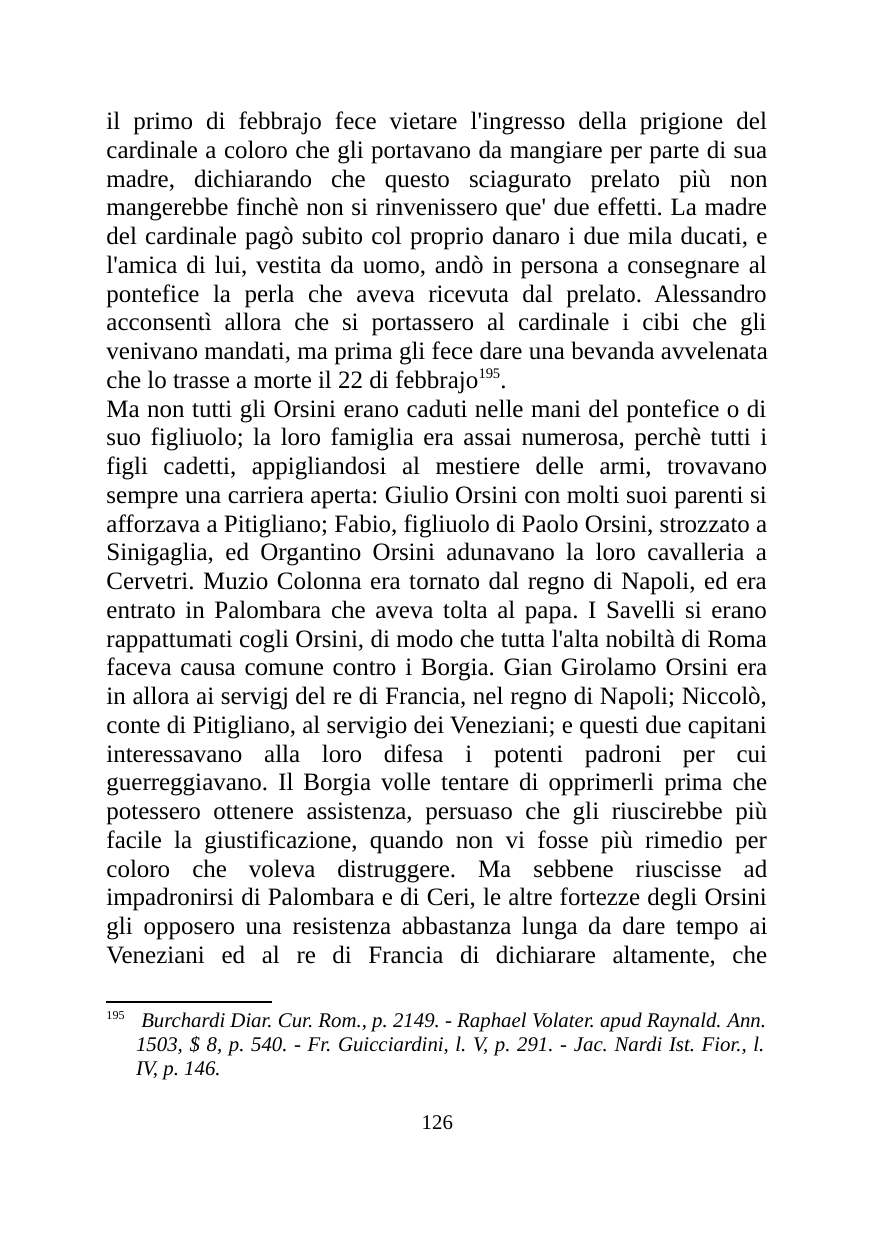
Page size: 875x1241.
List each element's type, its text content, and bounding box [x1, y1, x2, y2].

text Ma non tutti gli Orsini erano caduti nelle mani del pontefice o di suo figliuolo; la loro famiglia era assai numerosa, perchè tutti i figli cadetti, appigliandosi al mestiere delle armi, trovavano sempre una carriera aperta: Giulio Orsini con molti suoi parenti si afforzava a Pitigliano; Fabio, figliuolo di Paolo Orsini, strozzato a Sinigaglia, ed Organtino Orsini adunavano la loro cavalleria a Cervetri. Muzio Colonna era tornato dal regno di Napoli, ed era entrato in Palombara che aveva tolta al papa. I Savelli si erano rappattumati cogli Orsini, di modo che tutta l'alta nobiltà di Roma faceva causa comune contro i Borgia. Gian Girolamo Orsini era in allora ai servigj del re di Francia, nel regno di Napoli; Niccolò, conte di Pitigliano, al servigio dei Veneziani; e questi due capitani interessavano alla loro difesa i potenti padroni per cui guerreggiavano. Il Borgia volle tentare di opprimerli prima che potessero ottenere assistenza, persuaso che gli riuscirebbe più facile la giustificazione, quando non vi fosse più rimedio per coloro che voleva distruggere. Ma sebbene riuscisse ad impadronirsi di Palombara e di Ceri, le altre fortezze degli Orsini gli opposero una resistenza abbastanza lunga da dare tempo ai Veneziani ed al re di Francia di dichiarare altamente, che [106, 394, 768, 969]
text Burchardi Diar. Cur. Rom., p. 2149. - Raphael Volater. apud Raynald. Ann. 1503, $ 8, p. 540. - Fr. Guicciardini, l. V, p. 291. - Jac. Nardi Ist. Fior., l. IV, p. 146. [106, 1008, 768, 1080]
text il primo di febbrajo fece vietare l'ingresso della prigione del cardinale a coloro che gli portavano da mangiare per parte di sua madre, dichiarando che questo sciagurato prelato più non mangerebbe finchè non si rinvenissero que' due effetti. La madre del cardinale pagò subito col proprio danaro i due mila ducati, e l'amica di lui, vestita da uomo, andò in persona a consegnare al pontefice la perla che aveva ricevuta dal prelato. Alessandro acconsentì allora che si portassero al cardinale i cibi che gli venivano mandati, ma prima gli fece dare una bevanda avvelenata che lo trasse a morte il 22 di febbrajo. [106, 106, 768, 394]
